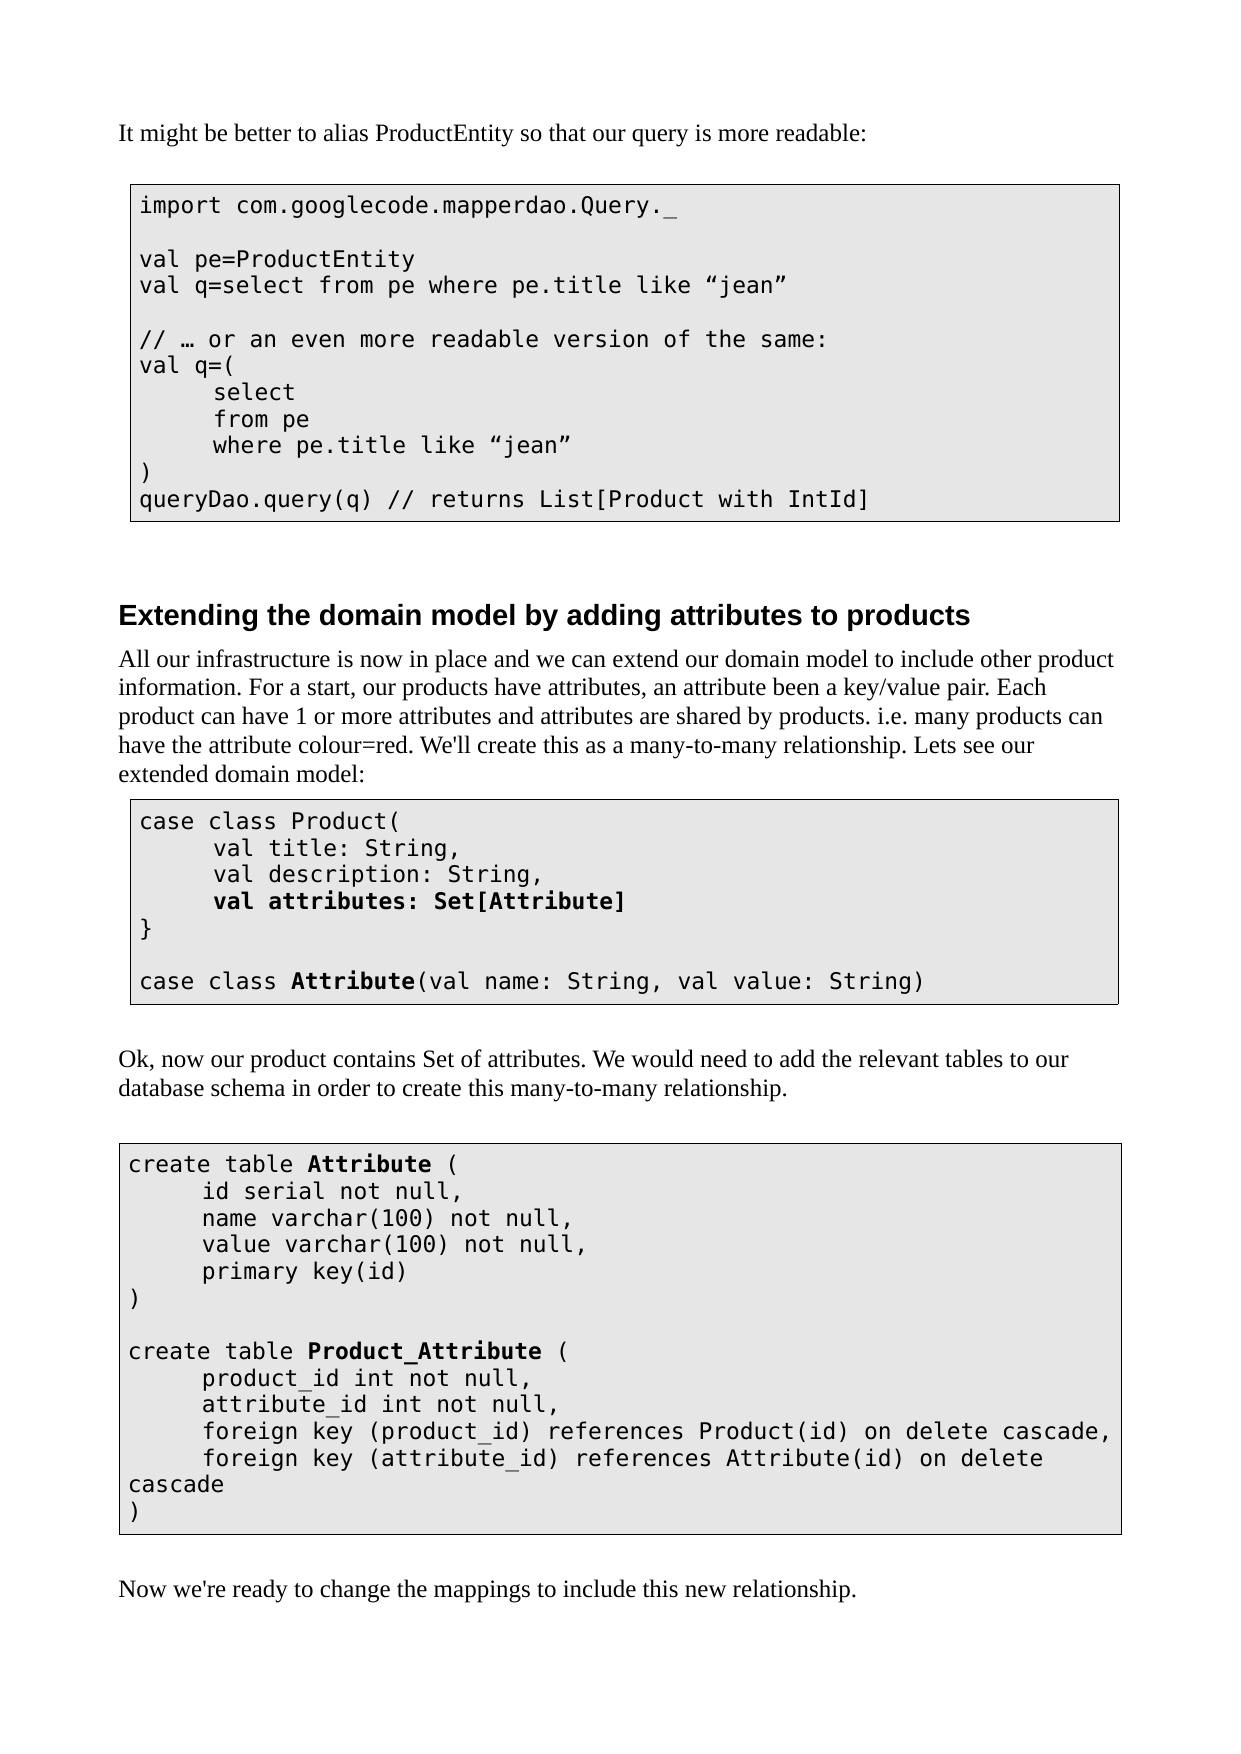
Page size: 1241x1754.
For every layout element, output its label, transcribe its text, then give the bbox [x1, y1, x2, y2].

text name varchar(100) not null, [128, 1205, 1113, 1232]
text attribute_id int not null, [128, 1392, 1113, 1418]
text id serial not null, [128, 1178, 1113, 1205]
text where pe.title like “jean” [139, 433, 1110, 459]
text It might be better to alias ProductEntity so that our query is more readable: [118, 118, 1122, 147]
text case class Product( [139, 808, 1109, 835]
text ) [139, 459, 1110, 486]
text val attributes: Set[Attribute] [139, 888, 1109, 915]
text product_id int not null, [128, 1365, 1113, 1392]
text case class Attribute(val name: String, val value: String) [139, 968, 1109, 995]
text val q=( [139, 353, 1110, 379]
text // … or an even more readable version of the same: [139, 326, 1110, 353]
text Ok, now our product contains Set of attributes. We would need to add the relevant tables to our database schema in order to create this many-to-many relationship. [118, 1044, 1122, 1102]
text val q=select from pe where pe.title like “jean” [139, 273, 1110, 299]
text ) [128, 1498, 1113, 1525]
text val description: String, [139, 862, 1109, 888]
text value varchar(100) not null, [128, 1232, 1113, 1258]
text val title: String, [139, 835, 1109, 862]
subtitle Extending the domain model by adding attributes to products [118, 598, 1122, 631]
text create table Attribute ( [128, 1152, 1113, 1178]
text } [139, 915, 1109, 942]
text select [139, 379, 1110, 406]
text create table Product_Attribute ( [128, 1338, 1113, 1365]
text Now we're ready to change the mappings to include this new relationship. [118, 1574, 1122, 1603]
text foreign key (product_id) references Product(id) on delete cascade, [128, 1418, 1113, 1445]
text from pe [139, 406, 1110, 433]
text All our infrastructure is now in place and we can extend our domain model to include other product information. For a start, our products have attributes, an attribute been a key/value pair. Each product can have 1 or more attributes and attributes are shared by products. i.e. many products can have the attribute colour=red. We'll create this as a many-to-many relationship. Lets see our extended domain model: [118, 644, 1122, 787]
text queryDao.query(q) // returns List[Product with IntId] [139, 486, 1110, 513]
text import com.googlecode.mapperdao.Query._ [139, 193, 1110, 219]
text foreign key (attribute_id) references Attribute(id) on delete cascade [128, 1445, 1113, 1498]
text ) [128, 1285, 1113, 1312]
text val pe=ProductEntity [139, 246, 1110, 273]
text primary key(id) [128, 1258, 1113, 1285]
